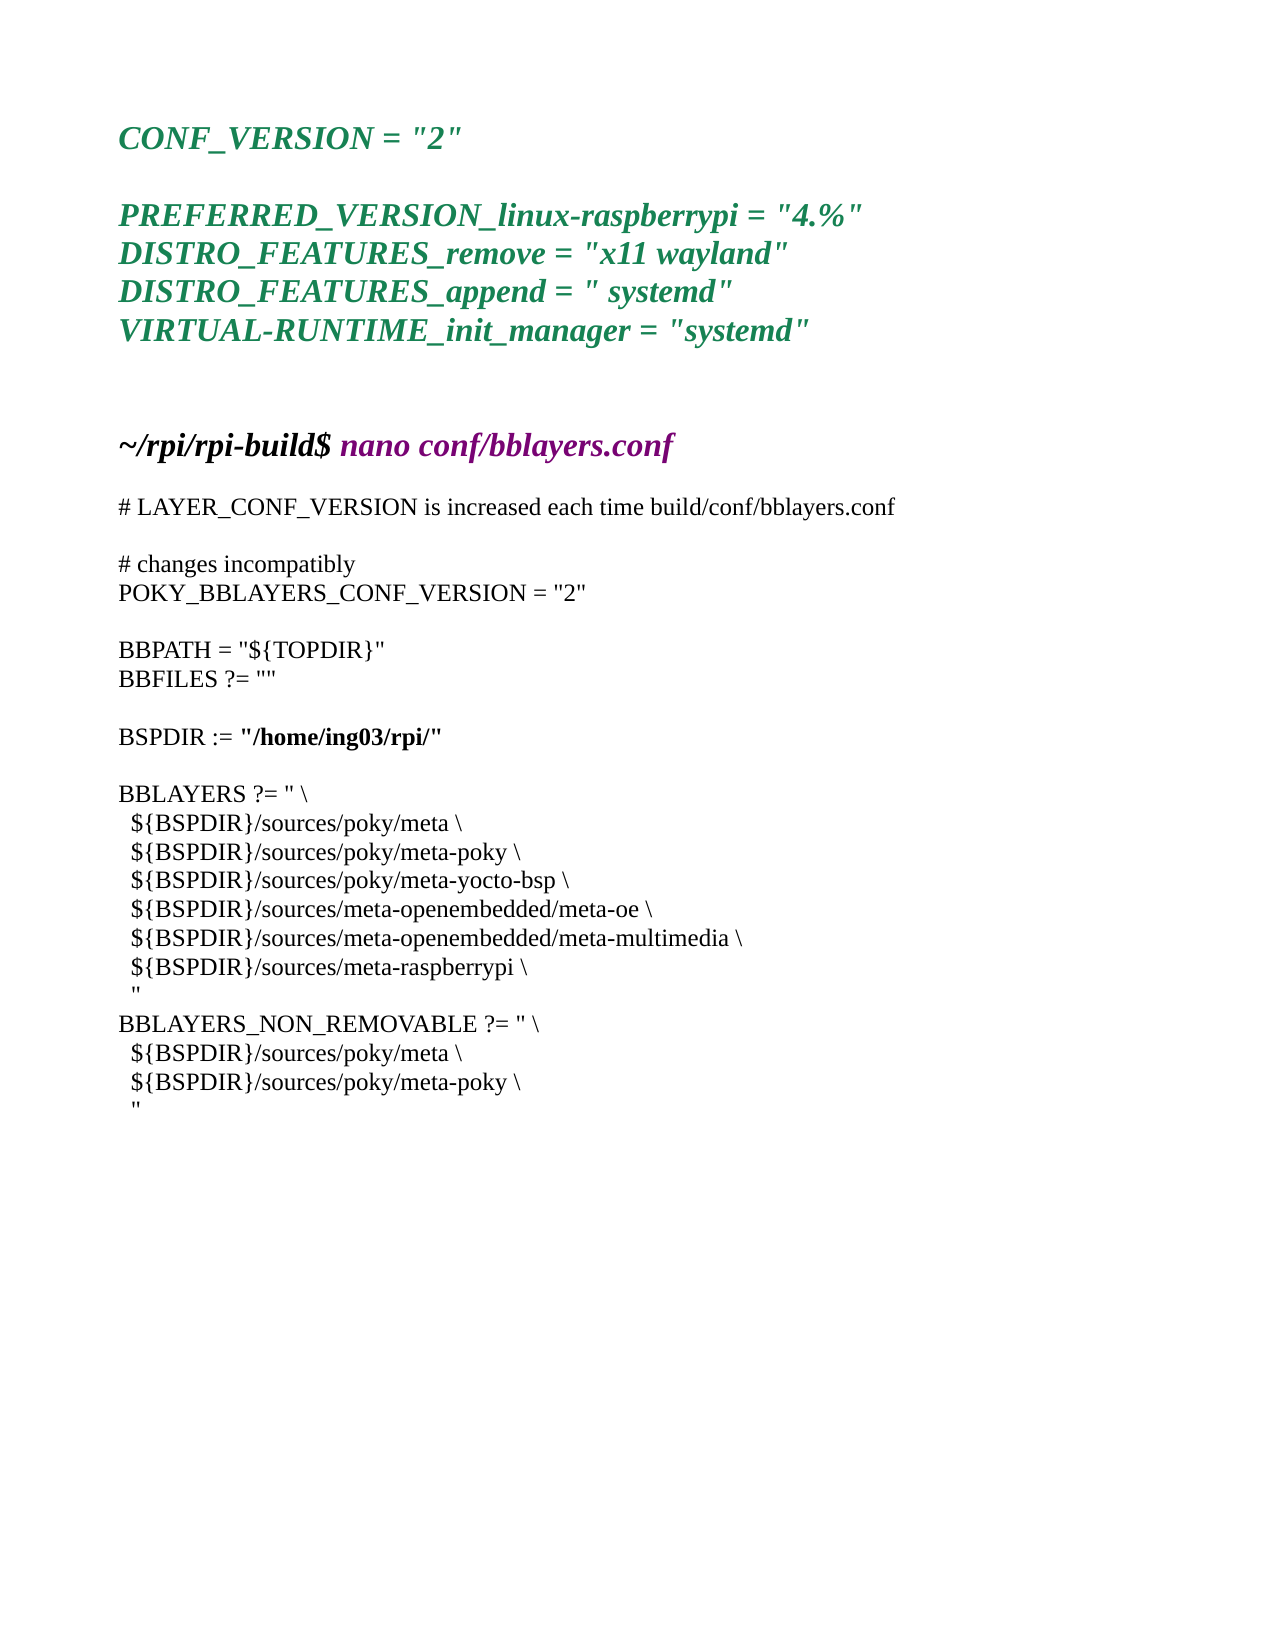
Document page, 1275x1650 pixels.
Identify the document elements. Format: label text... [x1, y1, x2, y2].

text ${BSPDIR}/sources/poky/meta \ [118, 808, 1157, 837]
text ${BSPDIR}/sources/meta-raspberrypi \ [118, 952, 1157, 981]
text BBPATH = "${TOPDIR}" [118, 636, 1157, 664]
text BBFILES ?= "" [118, 664, 1157, 693]
text CONF_VERSION = "2" [118, 118, 1157, 156]
text ${BSPDIR}/sources/poky/meta-poky \ [118, 1067, 1157, 1096]
text ${BSPDIR}/sources/poky/meta \ [118, 1038, 1157, 1067]
text BBLAYERS_NON_REMOVABLE ?= " \ [118, 1009, 1157, 1038]
text PREFERRED_VERSION_linux-raspberrypi = "4.%" [118, 195, 1157, 233]
text DISTRO_FEATURES_append = " systemd" [118, 271, 1157, 310]
text ${BSPDIR}/sources/poky/meta-poky \ [118, 837, 1157, 866]
text BSPDIR := "/home/ing03/rpi/" [118, 722, 1157, 751]
text ~/rpi/rpi-build$ nano conf/bblayers.conf [118, 425, 1157, 463]
text # LAYER_CONF_VERSION is increased each time build/conf/bblayers.conf [118, 492, 1157, 521]
text DISTRO_FEATURES_remove = "x11 wayland" [118, 233, 1157, 271]
text ${BSPDIR}/sources/meta-openembedded/meta-multimedia \ [118, 923, 1157, 952]
text ${BSPDIR}/sources/meta-openembedded/meta-oe \ [118, 894, 1157, 923]
text " [118, 981, 1157, 1009]
text POKY_BBLAYERS_CONF_VERSION = "2" [118, 578, 1157, 607]
text # changes incompatibly [118, 549, 1157, 578]
text ${BSPDIR}/sources/poky/meta-yocto-bsp \ [118, 866, 1157, 894]
text VIRTUAL-RUNTIME_init_manager = "systemd" [118, 310, 1157, 348]
text " [118, 1096, 1157, 1124]
text BBLAYERS ?= " \ [118, 779, 1157, 808]
